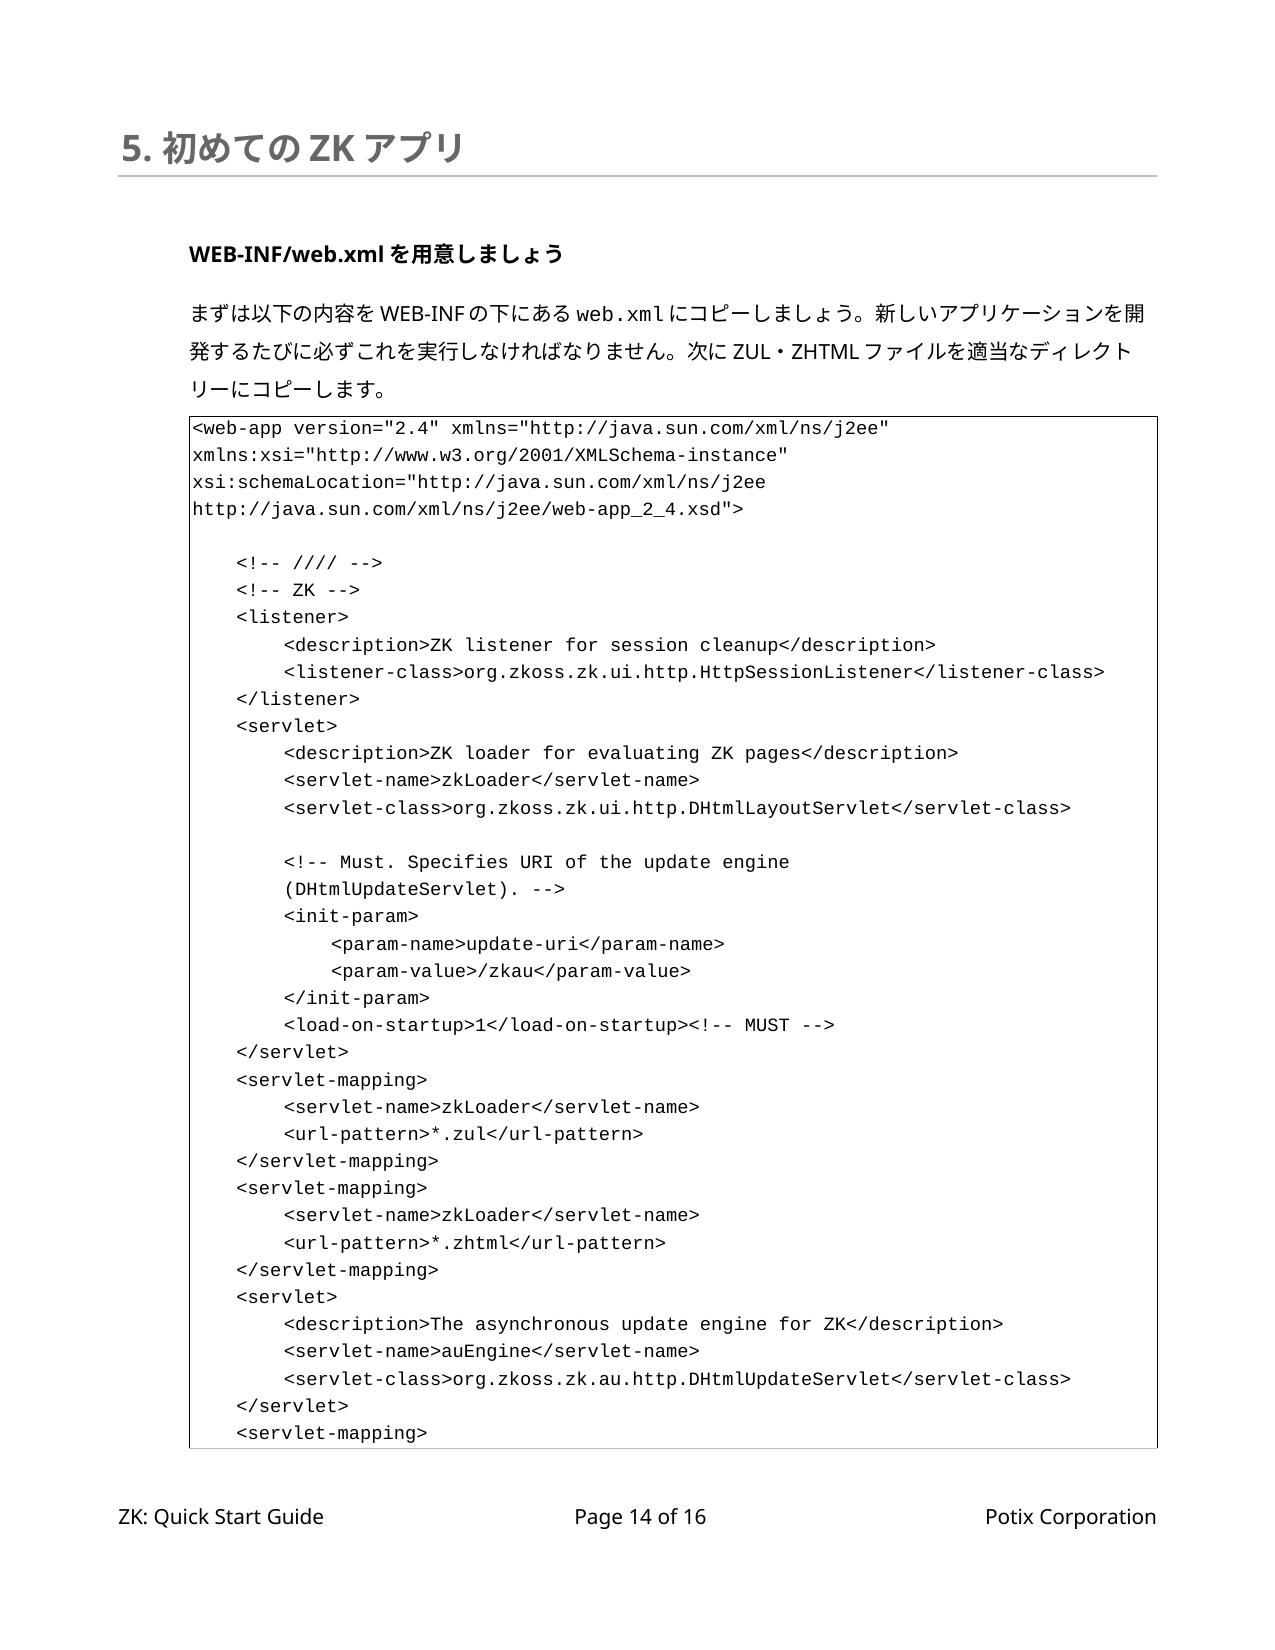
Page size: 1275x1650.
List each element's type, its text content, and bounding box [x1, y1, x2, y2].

text </servlet> [190, 1394, 1157, 1418]
text <init-param> [190, 904, 1157, 928]
text </servlet-mapping> [190, 1258, 1157, 1282]
text <load-on-startup>1</load-on-startup><!-- MUST --> [190, 1013, 1157, 1037]
text <description>The asynchronous update engine for ZK</description> [190, 1312, 1157, 1336]
text xsi:schemaLocation="http://java.sun.com/xml/ns/j2ee http://java.sun.com/xml/ns/j2ee/web-app_2_4.xsd"> [190, 470, 1157, 521]
text <servlet-mapping> [190, 1421, 1157, 1448]
text </servlet-mapping> [190, 1149, 1157, 1173]
text <servlet-mapping> [190, 1176, 1157, 1200]
text <!-- ZK --> [190, 578, 1157, 602]
text <servlet-mapping> [190, 1067, 1157, 1092]
text <servlet-name>zkLoader</servlet-name> [190, 1203, 1157, 1228]
text <servlet-name>auEngine</servlet-name> [190, 1339, 1157, 1363]
text <servlet-name>zkLoader</servlet-name> [190, 768, 1157, 793]
text <param-value>/zkau</param-value> [190, 959, 1157, 983]
subtitle WEB-INF/web.xmlを用意しましょう [189, 236, 1157, 268]
text <servlet> [190, 1285, 1157, 1309]
text </init-param> [190, 986, 1157, 1010]
text </listener> [190, 687, 1157, 711]
text </servlet> [190, 1040, 1157, 1064]
text <listener> [190, 605, 1157, 629]
text <!-- //// --> [190, 551, 1157, 575]
text <url-pattern>*.zhtml</url-pattern> [190, 1231, 1157, 1255]
text <!-- Must. Specifies URI of the update engine [190, 850, 1157, 874]
subtitle 5. 初めてのZKアプリ [118, 118, 1157, 175]
text <param-name>update-uri</param-name> [190, 931, 1157, 956]
text xmlns:xsi="http://www.w3.org/2001/XMLSchema-instance" [190, 443, 1157, 467]
text <servlet-class>org.zkoss.zk.ui.http.DHtmlLayoutServlet</servlet-class> [190, 796, 1157, 820]
text <servlet-class>org.zkoss.zk.au.http.DHtmlUpdateServlet</servlet-class> [190, 1366, 1157, 1391]
text まずは以下の内容をWEB-INFの下にあるweb.xmlにコピーしましょう。新しいアプリケーションを開発するたびに必ずこれを実行しなければなりません。次にZUL・ZHTMLファイルを適当なディレクトリーにコピーします。 [189, 298, 1157, 403]
text <servlet> [190, 714, 1157, 738]
text (DHtmlUpdateServlet). --> [190, 877, 1157, 901]
text <description>ZK loader for evaluating ZK pages</description> [190, 741, 1157, 765]
text <servlet-name>zkLoader</servlet-name> [190, 1094, 1157, 1119]
text <listener-class>org.zkoss.zk.ui.http.HttpSessionListener</listener-class> [190, 659, 1157, 684]
text <description>ZK listener for session cleanup</description> [190, 632, 1157, 657]
text <url-pattern>*.zul</url-pattern> [190, 1122, 1157, 1146]
text <web-app version="2.4" xmlns="http://java.sun.com/xml/ns/j2ee" [190, 417, 1157, 440]
